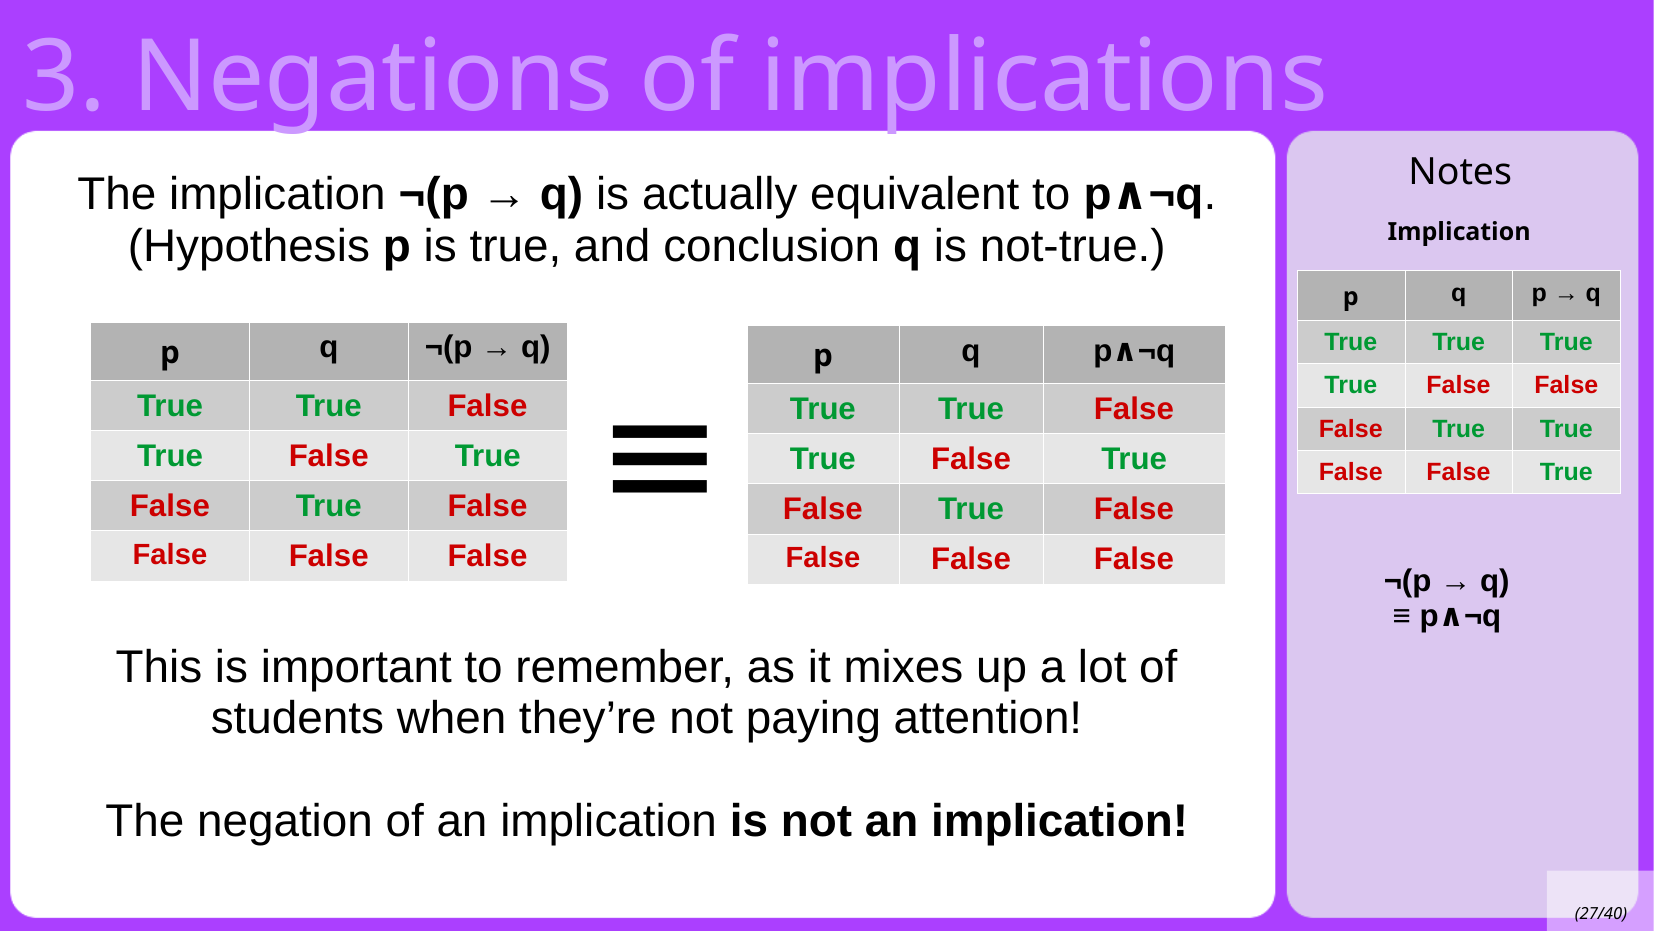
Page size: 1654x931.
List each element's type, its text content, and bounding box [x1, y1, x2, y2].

table_cell True [1044, 434, 1225, 483]
table_cell False [1044, 535, 1225, 584]
table_header q [900, 326, 1043, 383]
table_header ¬(p → q) [409, 323, 567, 380]
text_box The implication ¬(p → q) is actually equivalent to p∧¬q. (Hypothesis p is true, and conclusion q is not-true.) [43, 168, 1250, 279]
table_cell False [91, 481, 249, 530]
table_cell False [1298, 451, 1405, 493]
table_cell False [900, 535, 1043, 584]
text_box ¬(p → q) ≡ p∧¬q [1339, 563, 1554, 634]
table_cell False [1513, 364, 1620, 407]
table_header q [250, 323, 408, 380]
table_cell True [250, 481, 408, 530]
table_cell False [1406, 451, 1512, 493]
table_header q [1406, 271, 1512, 320]
table_cell False [409, 481, 567, 530]
text_box This is important to remember, as it mixes up a lot of students when they’re not paying attention! The negation of an implication is not an implication! [43, 640, 1251, 846]
table_header p [1298, 271, 1405, 320]
table_cell True [1513, 451, 1620, 493]
table_cell False [409, 531, 567, 581]
table_cell True [900, 484, 1043, 534]
table_cell False [748, 484, 899, 534]
table_cell False [748, 535, 899, 584]
table_cell True [91, 431, 249, 480]
table_cell True [1406, 408, 1512, 450]
table_header p → q [1513, 271, 1620, 320]
text_box Implication [1290, 209, 1629, 252]
table_header p [91, 323, 249, 380]
table_header p [748, 326, 899, 383]
table_cell False [900, 434, 1043, 483]
table_cell False [1044, 484, 1225, 534]
text_box Notes [1546, 870, 1654, 877]
table_cell True [748, 434, 899, 483]
table_cell False [1298, 408, 1405, 450]
table_cell True [900, 384, 1043, 433]
table_cell True [250, 381, 408, 430]
table_cell False [250, 431, 408, 480]
table_header p∧¬q [1044, 326, 1225, 383]
table_cell True [1298, 321, 1405, 363]
title 3. Negations of implications [22, 13, 1511, 130]
table_cell True [1406, 321, 1512, 363]
text_box Notes [1290, 141, 1631, 199]
table_cell True [1513, 321, 1620, 363]
table_cell False [1406, 364, 1512, 407]
table_cell False [409, 381, 567, 430]
table_cell False [250, 531, 408, 581]
table_cell True [409, 431, 567, 480]
picture [0, 0, 1654, 931]
table_cell True [748, 384, 899, 433]
table_cell False [1044, 384, 1225, 433]
table_cell True [1298, 364, 1405, 407]
table_cell True [91, 381, 249, 430]
table_cell True [1513, 408, 1620, 450]
text_box (<number>/40) [1546, 877, 1654, 931]
table_cell False [91, 531, 249, 581]
text_box ≡ [582, 357, 735, 541]
